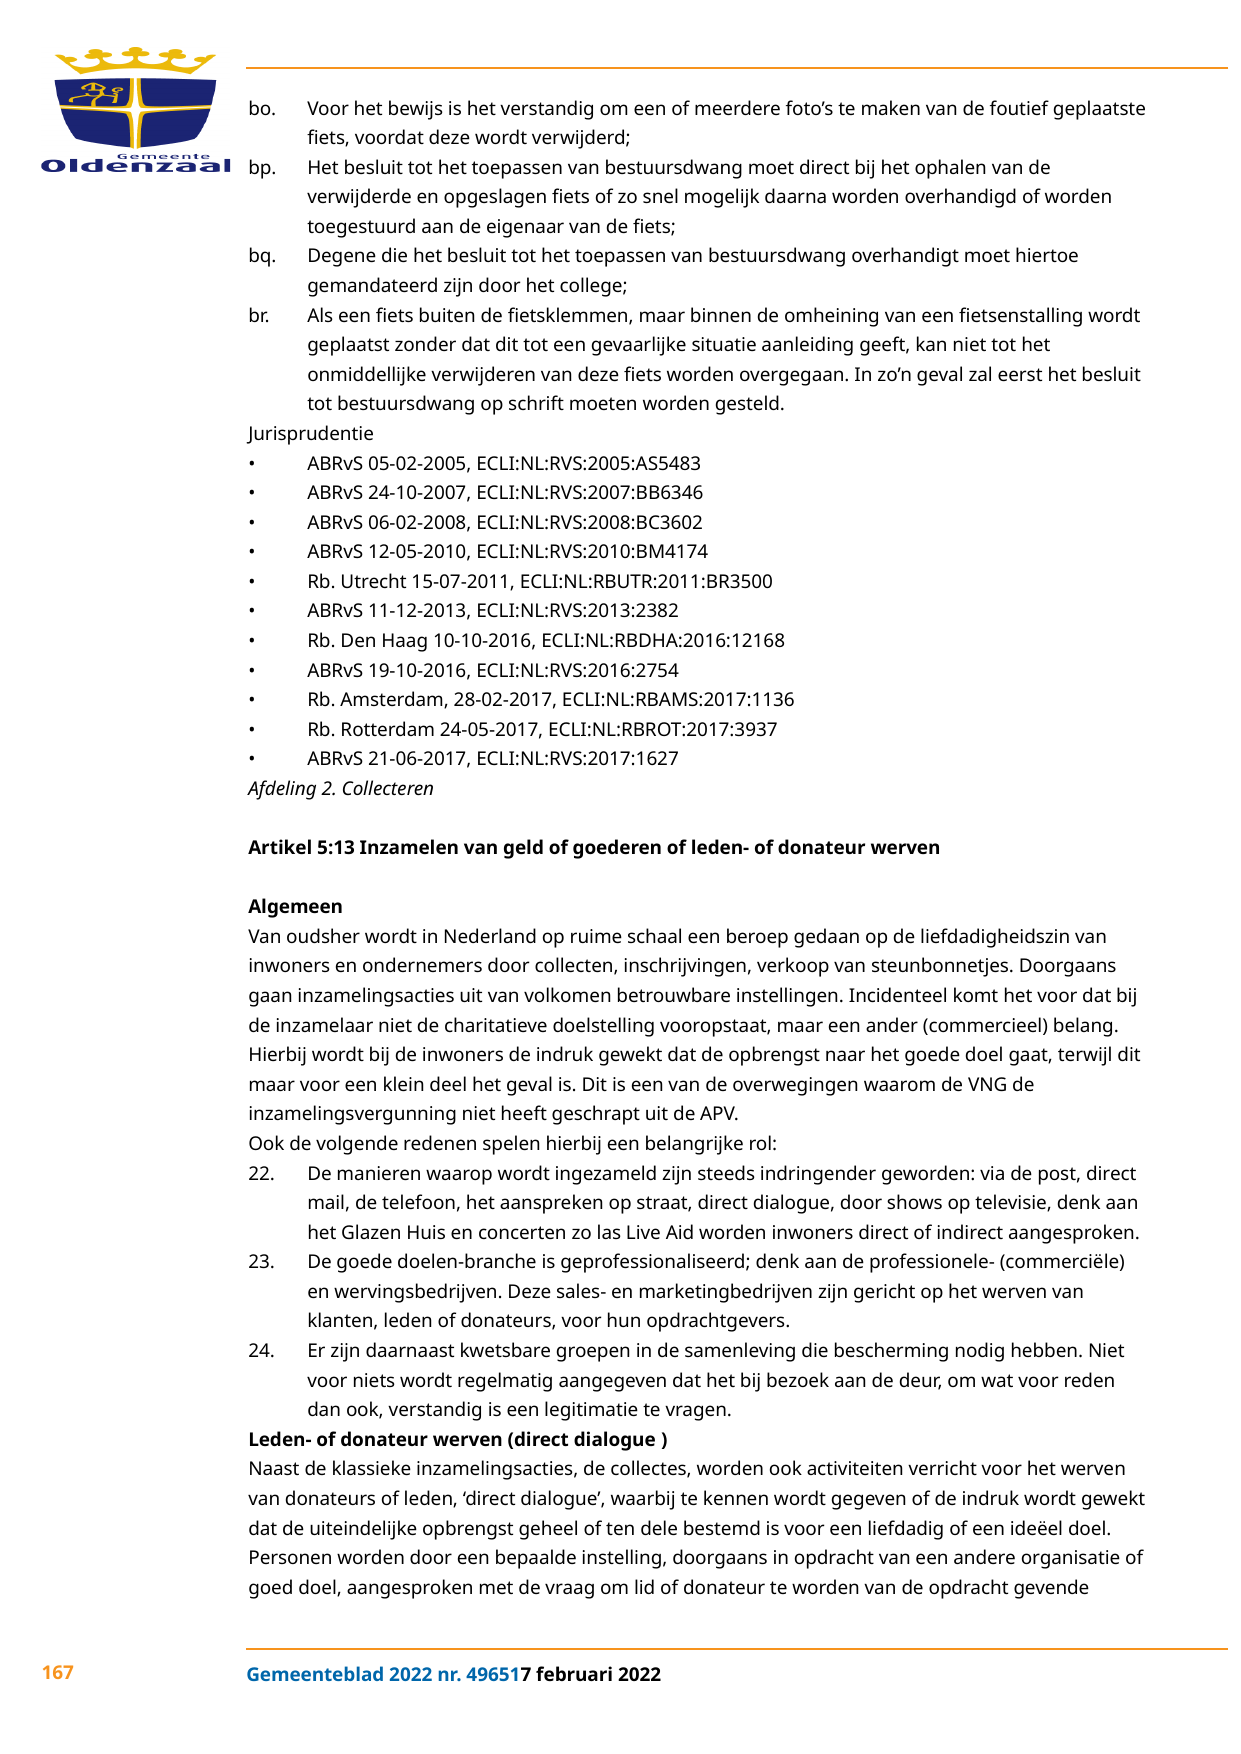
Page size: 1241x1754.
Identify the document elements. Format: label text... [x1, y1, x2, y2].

list Rb. Rotterdam 24-05-2017, ECLI:NL:RBROT:2017:3937 [248, 716, 1152, 742]
list Rb. Den Haag 10-10-2016, ECLI:NL:RBDHA:2016:12168 [248, 627, 1152, 653]
list Als een fiets buiten de fietsklemmen, maar binnen de omheining van een fietsenstalling wordt geplaatst zonder dat dit tot een gevaarlijke situatie aanleiding geeft, kan niet tot het onmiddellijke verwijderen van deze fiets worden overgegaan. In zo’n geval zal eerst het besluit tot bestuursdwang op schrift moeten worden gesteld. [248, 302, 1152, 416]
text Afdeling 2. Collecteren [248, 775, 1152, 801]
list ABRvS 11-12-2013, ECLI:NL:RVS:2013:2382 [248, 598, 1152, 623]
list Er zijn daarnaast kwetsbare groepen in de samenleving die bescherming nodig hebben. Niet voor niets wordt regelmatig aangegeven dat het bij bezoek aan de deur, om wat voor reden dan ook, verstandig is een legitimatie te vragen. [248, 1337, 1152, 1422]
list ABRvS 12-05-2010, ECLI:NL:RVS:2010:BM4174 [248, 538, 1152, 564]
list De goede doelen-branche is geprofessionaliseerd; denk aan de professionele- (commerciële) en wervingsbedrijven. Deze sales- en marketingbedrijven zijn gericht op het werven van klanten, leden of donateurs, voor hun opdrachtgevers. [248, 1248, 1152, 1333]
text Artikel 5:13 Inzamelen van geld of goederen of leden- of donateur werven [248, 834, 1152, 860]
text Leden- of donateur werven (direct dialogue ) [248, 1426, 1152, 1452]
list ABRvS 05-02-2005, ECLI:NL:RVS:2005:AS5483 [248, 450, 1152, 476]
list De manieren waarop wordt ingezameld zijn steeds indringender geworden: via de post, direct mail, de telefoon, het aanspreken op straat, direct dialogue, door shows op televisie, denk aan het Glazen Huis en concerten zo las Live Aid worden inwoners direct of indirect aangesproken. [248, 1160, 1152, 1245]
picture [41, 47, 231, 172]
list ABRvS 24-10-2007, ECLI:NL:RVS:2007:BB6346 [248, 479, 1152, 505]
list Rb. Utrecht 15-07-2011, ECLI:NL:RBUTR:2011:BR3500 [248, 568, 1152, 594]
text Naast de klassieke inzamelingsacties, de collectes, worden ook activiteiten verricht voor het werven van donateurs of leden, ‘direct dialogue’, waarbij te kennen wordt gegeven of de indruk wordt gewekt dat de uiteindelijke opbrengst geheel of ten dele bestemd is voor een liefdadig of een ideëel doel. Personen worden door een bepaalde instelling, doorgaans in opdracht van een andere organisatie of goed doel, aangesproken met de vraag om lid of donateur te worden van de opdracht gevende [248, 1456, 1152, 1600]
list ABRvS 06-02-2008, ECLI:NL:RVS:2008:BC3602 [248, 509, 1152, 535]
text Jurisprudentie [248, 420, 1152, 446]
text Algemeen [248, 893, 1152, 919]
list ABRvS 19-10-2016, ECLI:NL:RVS:2016:2754 [248, 657, 1152, 683]
text Van oudsher wordt in Nederland op ruime schaal een beroep gedaan op de liefdadigheidszin van inwoners en ondernemers door collecten, inschrijvingen, verkoop van steunbonnetjes. Doorgaans gaan inzamelingsacties uit van volkomen betrouwbare instellingen. Incidenteel komt het voor dat bij de inzamelaar niet de charitatieve doelstelling vooropstaat, maar een ander (commercieel) belang. Hierbij wordt bij de inwoners de indruk gewekt dat de opbrengst naar het goede doel gaat, terwijl dit maar voor een klein deel het geval is. Dit is een van de overwegingen waarom de VNG de inzamelingsvergunning niet heeft geschrapt uit de APV. [248, 923, 1152, 1126]
list Het besluit tot het toepassen van bestuursdwang moet direct bij het ophalen van de verwijderde en opgeslagen fiets of zo snel mogelijk daarna worden overhandigd of worden toegestuurd aan de eigenaar van de fiets; [248, 154, 1152, 239]
list Degene die het besluit tot het toepassen van bestuursdwang overhandigt moet hiertoe gemandateerd zijn door het college; [248, 243, 1152, 298]
list Voor het bewijs is het verstandig om een of meerdere foto’s te maken van de foutief geplaatste fiets, voordat deze wordt verwijderd; [248, 95, 1152, 150]
text Ook de volgende redenen spelen hierbij een belangrijke rol: [248, 1130, 1152, 1156]
list Rb. Amsterdam, 28-02-2017, ECLI:NL:RBAMS:2017:1136 [248, 686, 1152, 712]
list ABRvS 21-06-2017, ECLI:NL:RVS:2017:1627 [248, 746, 1152, 771]
